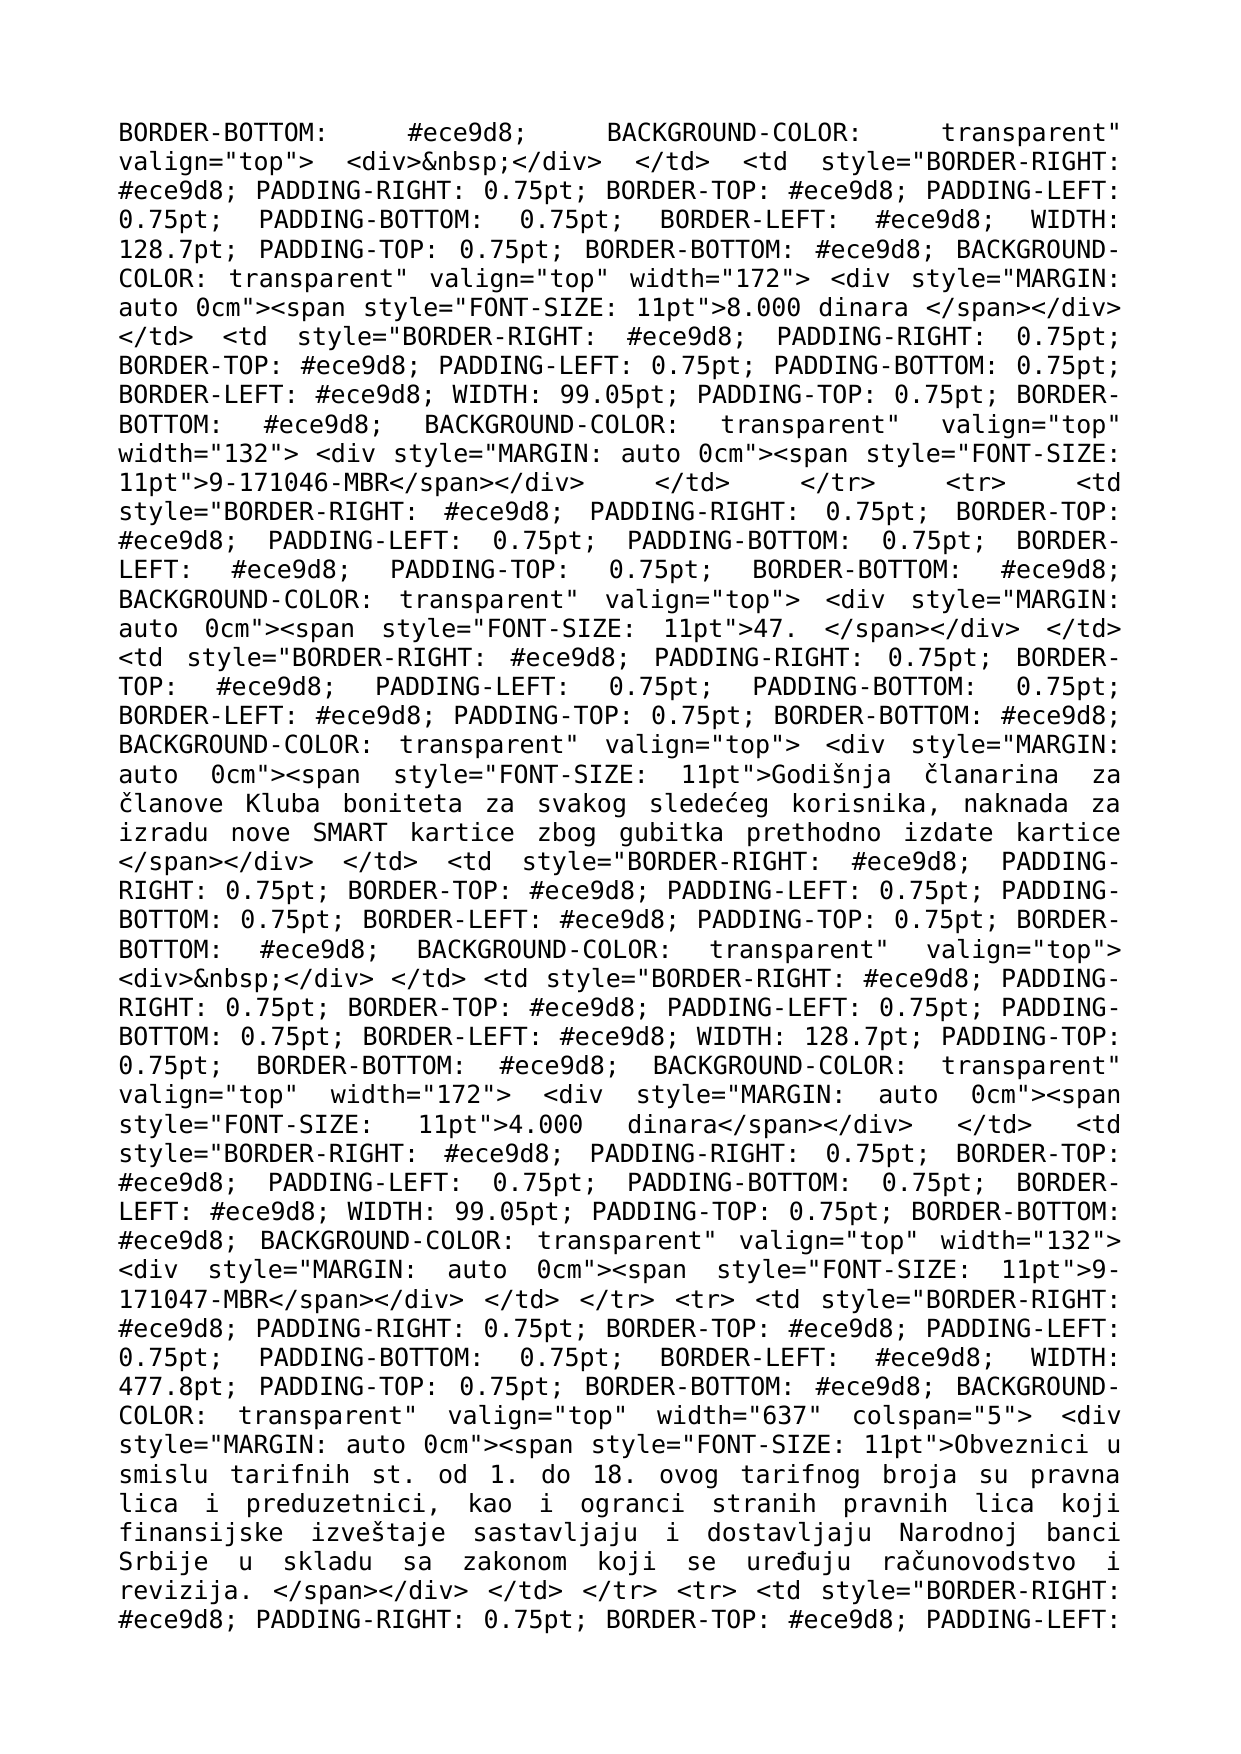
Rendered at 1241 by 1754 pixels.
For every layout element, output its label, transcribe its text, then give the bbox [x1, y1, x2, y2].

text BORDER-BOTTOM: #ece9d8; BACKGROUND-COLOR: transparent" valign="top"> <div>&nbsp;</div> </td> <td style="BORDER-RIGHT: #ece9d8; PADDING-RIGHT: 0.75pt; BORDER-TOP: #ece9d8; PADDING-LEFT: 0.75pt; PADDING-BOTTOM: 0.75pt; BORDER-LEFT: #ece9d8; WIDTH: 128.7pt; PADDING-TOP: 0.75pt; BORDER-BOTTOM: #ece9d8; BACKGROUND-COLOR: transparent" valign="top" width="172"> <div style="MARGIN: auto 0cm"><span style="FONT-SIZE: 11pt">8.000 dinara </span></div> </td> <td style="BORDER-RIGHT: #ece9d8; PADDING-RIGHT: 0.75pt; BORDER-TOP: #ece9d8; PADDING-LEFT: 0.75pt; PADDING-BOTTOM: 0.75pt; BORDER-LEFT: #ece9d8; WIDTH: 99.05pt; PADDING-TOP: 0.75pt; BORDER-BOTTOM: #ece9d8; BACKGROUND-COLOR: transparent" valign="top" width="132"> <div style="MARGIN: auto 0cm"><span style="FONT-SIZE: 11pt">9-171046-MBR</span></div> </td> </tr> <tr> <td style="BORDER-RIGHT: #ece9d8; PADDING-RIGHT: 0.75pt; BORDER-TOP: #ece9d8; PADDING-LEFT: 0.75pt; PADDING-BOTTOM: 0.75pt; BORDER-LEFT: #ece9d8; PADDING-TOP: 0.75pt; BORDER-BOTTOM: #ece9d8; BACKGROUND-COLOR: transparent" valign="top"> <div style="MARGIN: auto 0cm"><span style="FONT-SIZE: 11pt">47. </span></div> </td> <td style="BORDER-RIGHT: #ece9d8; PADDING-RIGHT: 0.75pt; BORDER-TOP: #ece9d8; PADDING-LEFT: 0.75pt; PADDING-BOTTOM: 0.75pt; BORDER-LEFT: #ece9d8; PADDING-TOP: 0.75pt; BORDER-BOTTOM: #ece9d8; BACKGROUND-COLOR: transparent" valign="top"> <div style="MARGIN: auto 0cm"><span style="FONT-SIZE: 11pt">Godišnja članarina za članove Kluba boniteta za svakog sledećeg korisnika, naknada za izradu nove SMART kartice zbog gubitka prethodno izdate kartice </span></div> </td> <td style="BORDER-RIGHT: #ece9d8; PADDING-RIGHT: 0.75pt; BORDER-TOP: #ece9d8; PADDING-LEFT: 0.75pt; PADDING-BOTTOM: 0.75pt; BORDER-LEFT: #ece9d8; PADDING-TOP: 0.75pt; BORDER-BOTTOM: #ece9d8; BACKGROUND-COLOR: transparent" valign="top"> <div>&nbsp;</div> </td> <td style="BORDER-RIGHT: #ece9d8; PADDING-RIGHT: 0.75pt; BORDER-TOP: #ece9d8; PADDING-LEFT: 0.75pt; PADDING-BOTTOM: 0.75pt; BORDER-LEFT: #ece9d8; WIDTH: 128.7pt; PADDING-TOP: 0.75pt; BORDER-BOTTOM: #ece9d8; BACKGROUND-COLOR: transparent" valign="top" width="172"> <div style="MARGIN: auto 0cm"><span style="FONT-SIZE: 11pt">4.000 dinara</span></div> </td> <td style="BORDER-RIGHT: #ece9d8; PADDING-RIGHT: 0.75pt; BORDER-TOP: #ece9d8; PADDING-LEFT: 0.75pt; PADDING-BOTTOM: 0.75pt; BORDER-LEFT: #ece9d8; WIDTH: 99.05pt; PADDING-TOP: 0.75pt; BORDER-BOTTOM: #ece9d8; BACKGROUND-COLOR: transparent" valign="top" width="132"> <div style="MARGIN: auto 0cm"><span style="FONT-SIZE: 11pt">9-171047-MBR</span></div> </td> </tr> <tr> <td style="BORDER-RIGHT: #ece9d8; PADDING-RIGHT: 0.75pt; BORDER-TOP: #ece9d8; PADDING-LEFT: 0.75pt; PADDING-BOTTOM: 0.75pt; BORDER-LEFT: #ece9d8; WIDTH: 477.8pt; PADDING-TOP: 0.75pt; BORDER-BOTTOM: #ece9d8; BACKGROUND-COLOR: transparent" valign="top" width="637" colspan="5"> <div style="MARGIN: auto 0cm"><span style="FONT-SIZE: 11pt">Obveznici u smislu tarifnih st. od 1. do 18. ovog tarifnog broja su pravna lica i preduzetnici, kao i ogranci stranih pravnih lica koji finansijske izveštaje sastavljaju i dostavljaju Narodnoj banci Srbije u skladu sa zakonom koji se uređuju računovodstvo i revizija. </span></div> </td> </tr> <tr> <td style="BORDER-RIGHT: #ece9d8; PADDING-RIGHT: 0.75pt; BORDER-TOP: #ece9d8; PADDING-LEFT: [118, 118, 1122, 1635]
